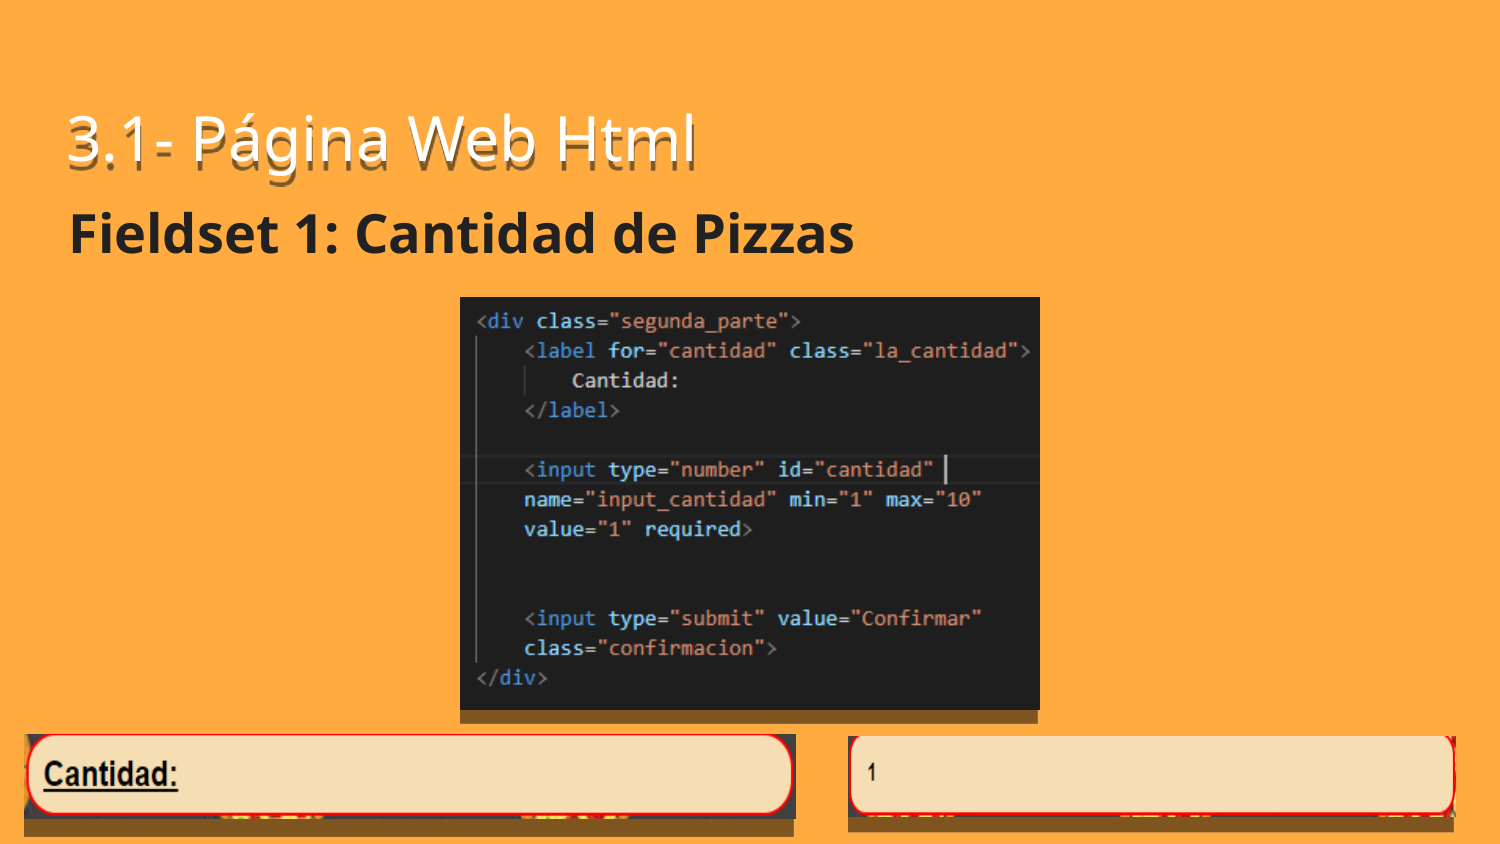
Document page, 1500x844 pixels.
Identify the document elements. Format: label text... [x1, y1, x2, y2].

picture [848, 736, 1456, 817]
picture [460, 297, 1040, 710]
title 3.1- Página Web Html [51, 72, 1449, 167]
picture [24, 734, 796, 819]
text_box Fieldset 1: Cantidad de Pizzas [51, 184, 874, 280]
